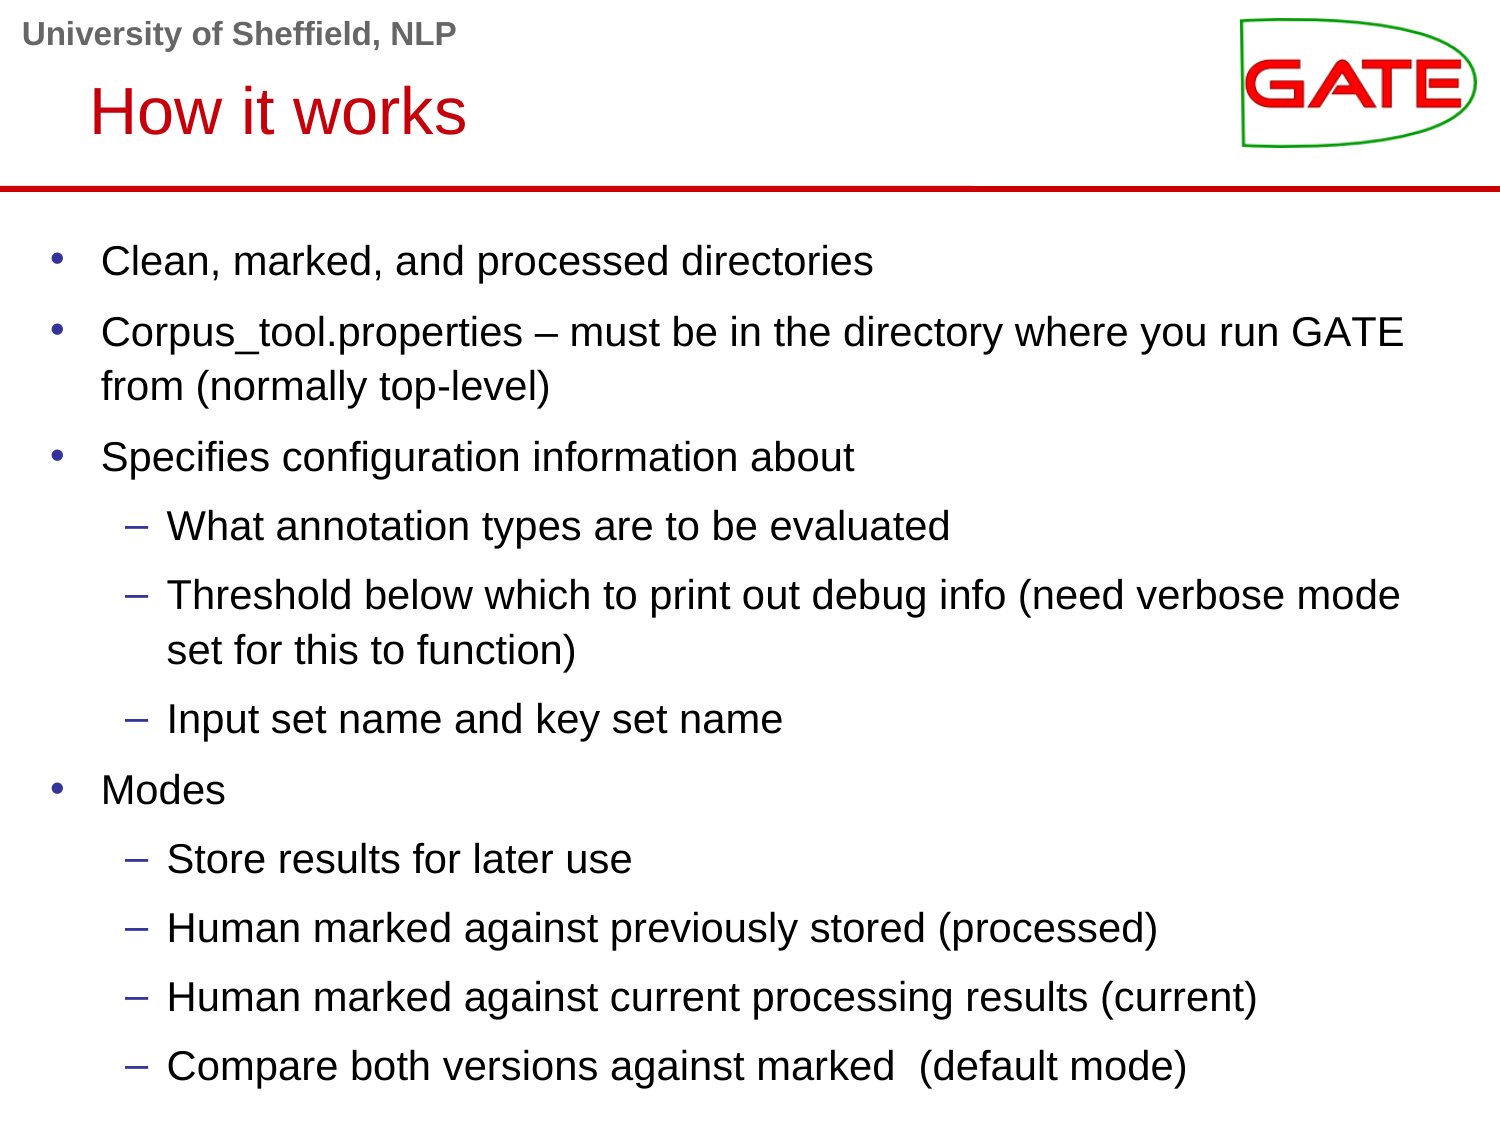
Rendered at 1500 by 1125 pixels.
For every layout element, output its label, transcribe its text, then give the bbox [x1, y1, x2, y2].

list Clean, marked, and processed directories Corpus_tool.properties – must be in the directory where you run GATE from (normally top-level) Specifies configuration information about What annotation types are to be evaluated Threshold below which to print out debug info (need verbose mode set for this to function) Input set name and key set name Modes Store results for later use Human marked against previously stored (processed) Human marked against current processing results (current) Compare both versions against marked (default mode) [35, 200, 1483, 1101]
picture [1425, 18, 1477, 148]
title How it works [75, 14, 1425, 200]
